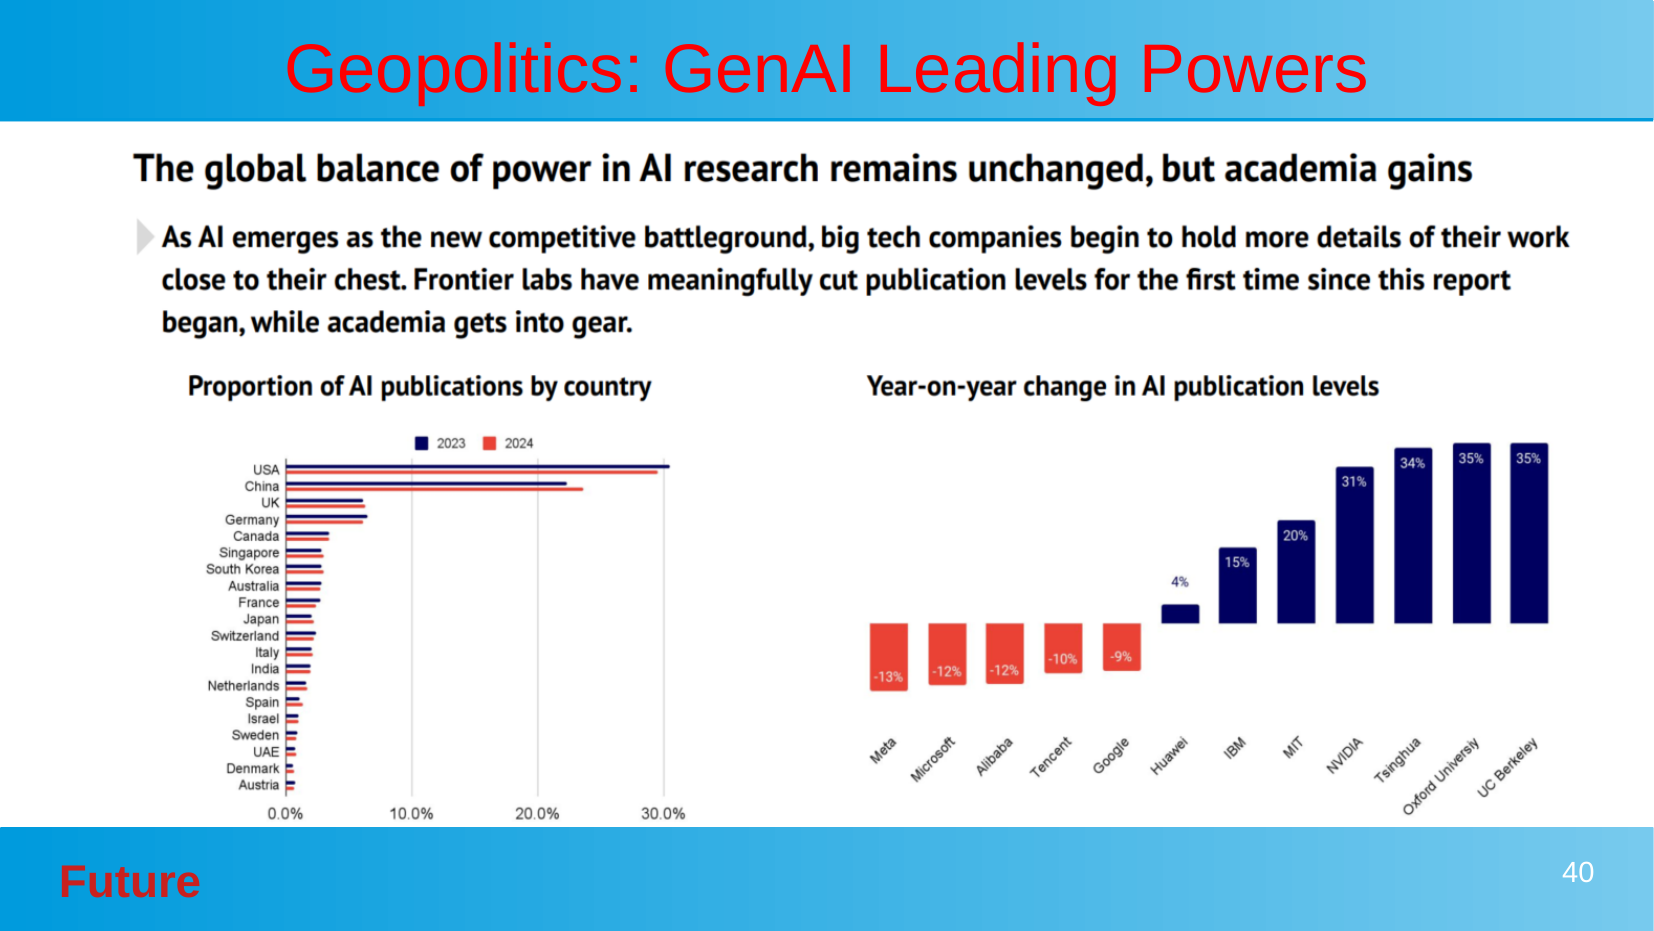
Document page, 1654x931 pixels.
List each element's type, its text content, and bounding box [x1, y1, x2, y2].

title Geopolitics: GenAI Leading Powers [59, 29, 1595, 108]
picture [122, 128, 1585, 826]
